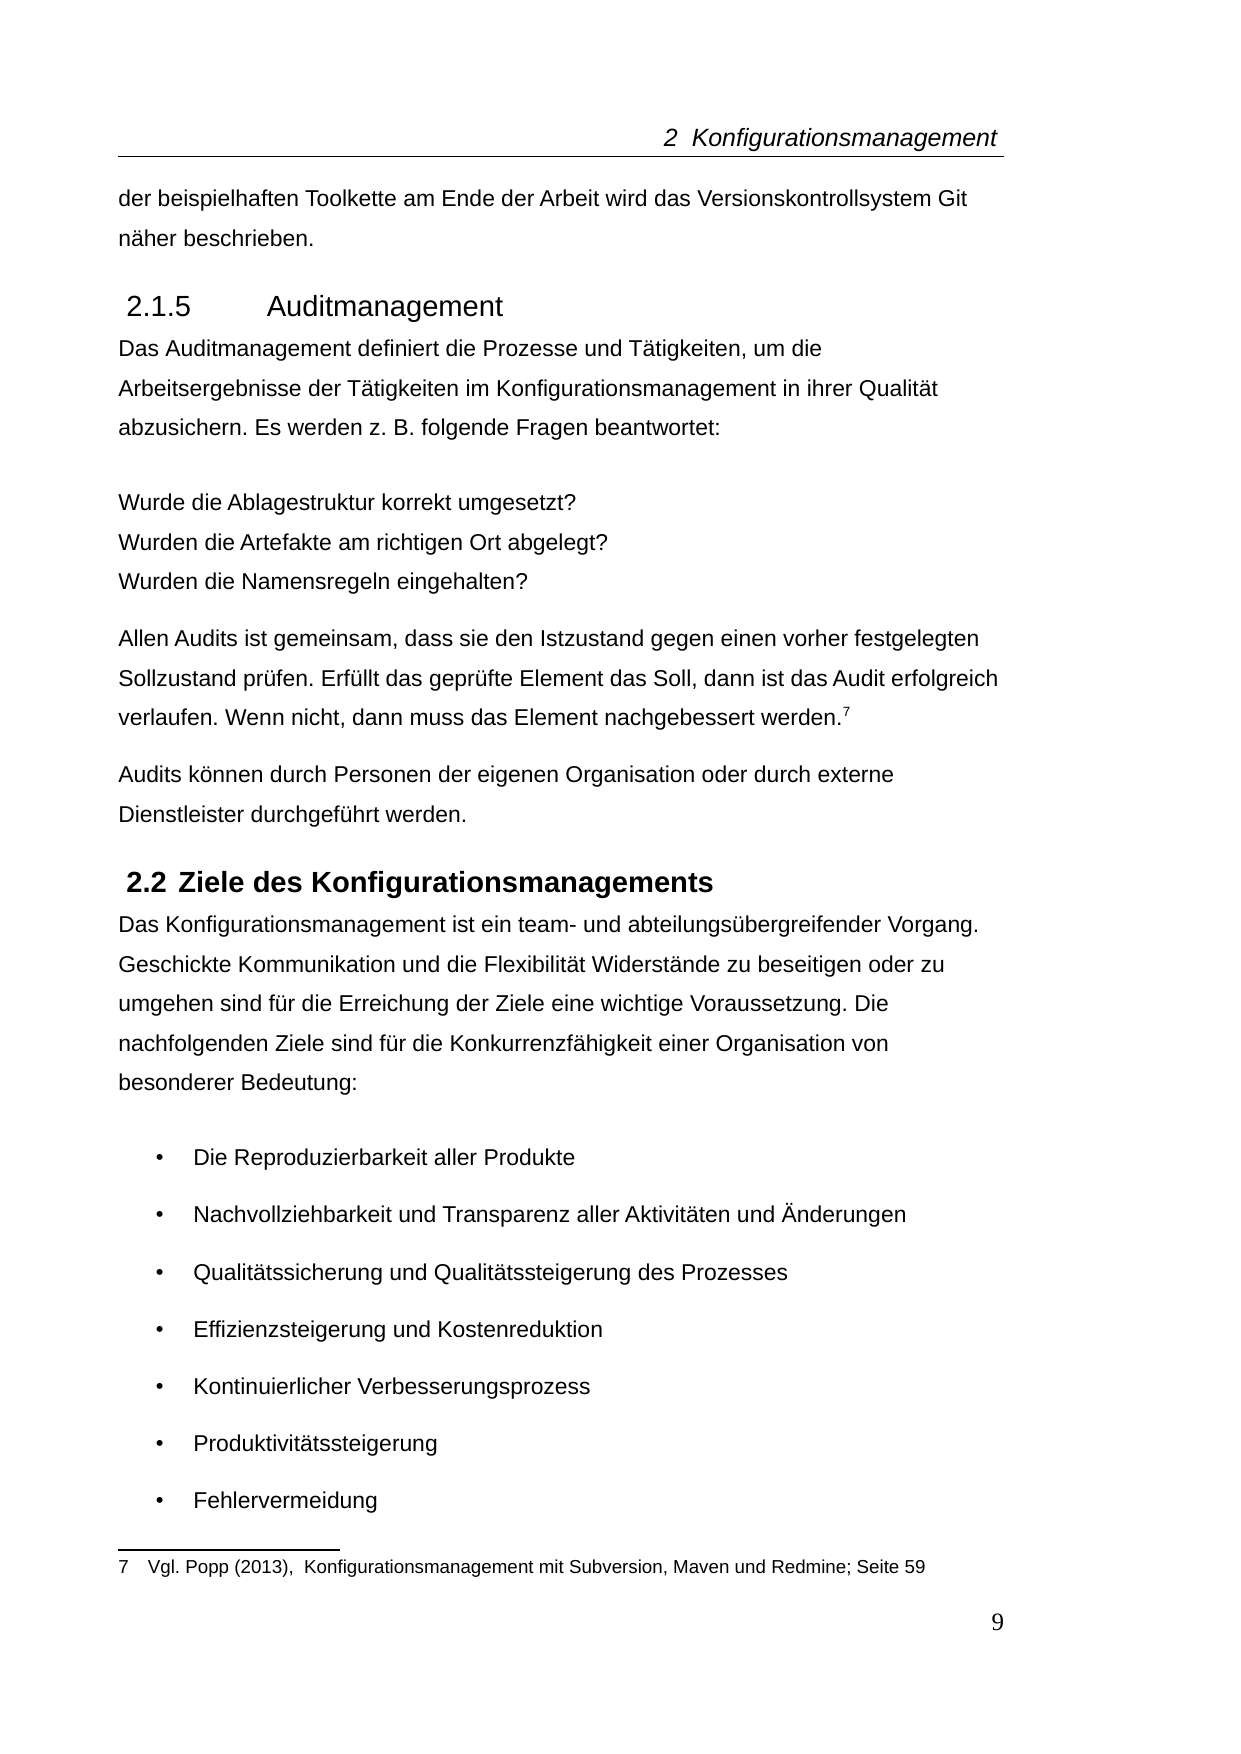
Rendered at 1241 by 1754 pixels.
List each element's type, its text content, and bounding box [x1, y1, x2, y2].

list Produktivitätssteigerung [156, 1430, 1004, 1456]
text Das Auditmanagement definiert die Prozesse und Tätigkeiten, um die Arbeitsergebnisse der Tätigkeiten im Konfigurationsmanagement in ihrer Qualität abzusichern. Es werden z. B. folgende Fragen beantwortet: [118, 335, 1004, 441]
list Fehlervermeidung [156, 1487, 1004, 1514]
text Allen Audits ist gemeinsam, dass sie den Istzustand gegen einen vorher festgelegten Sollzustand prüfen. Erfüllt das geprüfte Element das Soll, dann ist das Audit erfolgreich verlaufen. Wenn nicht, dann muss das Element nachgebessert werden. [118, 625, 1004, 731]
text Das Konfigurationsmanagement ist ein team- und abteilungsübergreifender Vorgang. Geschickte Kommunikation und die Flexibilität Widerstände zu beseitigen oder zu umgehen sind für die Erreichung der Ziele eine wichtige Voraussetzung. Die nachfolgenden Ziele sind für die Konkurrenzfähigkeit einer Organisation von besonderer Bedeutung: [118, 911, 1004, 1096]
text Audits können durch Personen der eigenen Organisation oder durch externe Dienstleister durchgeführt werden. [118, 761, 1004, 827]
text Vgl. Popp (2013), Konfigurationsmanagement mit Subversion, Maven und Redmine; Seite 59 [118, 1556, 1004, 1578]
list Nachvollziehbarkeit und Transparenz aller Aktivitäten und Änderungen [156, 1201, 1004, 1228]
list Effizienzsteigerung und Kostenreduktion [156, 1316, 1004, 1342]
list Kontinuierlicher Verbesserungsprozess [156, 1373, 1004, 1399]
list Die Reproduzierbarkeit aller Produkte [156, 1144, 1004, 1171]
subtitle Auditmanagement [118, 289, 1004, 323]
subtitle Ziele des Konfigurationsmanagements [118, 865, 1004, 899]
list Qualitätssicherung und Qualitätssteigerung des Prozesses [156, 1258, 1004, 1285]
text Wurde die Ablagestruktur korrekt umgesetzt? Wurden die Artefakte am richtigen Ort abgelegt? Wurden die Namensregeln eingehalten? [118, 489, 1004, 594]
text der beispielhaften Toolkette am Ende der Arbeit wird das Versionskontrollsystem Git näher beschrieben. [118, 185, 1004, 251]
